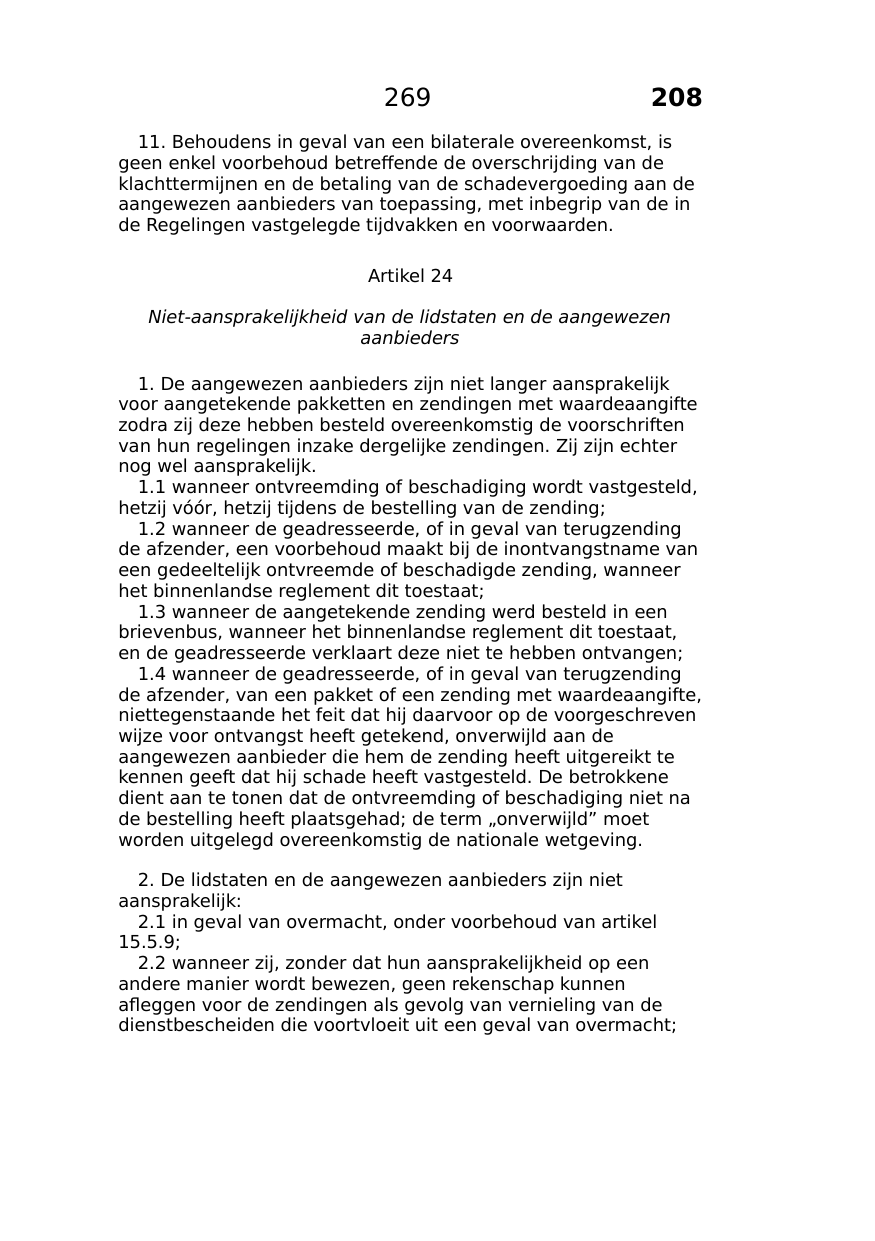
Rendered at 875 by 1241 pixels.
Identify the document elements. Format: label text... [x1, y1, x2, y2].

subtitle Artikel 24 Niet-aansprakelijkheid van de lidstaten en de aangewezen aanbieders [118, 266, 703, 348]
text 1.2 wanneer de geadresseerde, of in geval van terugzending de afzender, een voorbehoud maakt bij de inontvangstname van een gedeeltelijk ontvreemde of beschadigde zending, wanneer het binnenlandse reglement dit toestaat; [118, 518, 703, 601]
text 2.1 in geval van overmacht, onder voorbehoud van artikel 15.5.9; [118, 912, 703, 953]
text 1.4 wanneer de geadresseerde, of in geval van terugzending de afzender, van een pakket of een zending met waardeaangifte, niettegenstaande het feit dat hij daarvoor op de voorgeschreven wijze voor ontvangst heeft getekend, onverwijld aan de aangewezen aanbieder die hem de zending heeft uitgereikt te kennen geeft dat hij schade heeft vastgesteld. De betrokkene dient aan te tonen dat de ontvreemding of beschadiging niet na de bestelling heeft plaatsgehad; de term „onverwijld” moet worden uitgelegd overeenkomstig de nationale wetgeving. [118, 664, 703, 850]
text 11. Behoudens in geval van een bilaterale overeenkomst, is geen enkel voorbehoud betreffende de overschrijding van de klachttermijnen en de betaling van de schadevergoeding aan de aangewezen aanbieders van toepassing, met inbegrip van de in de Regelingen vastgelegde tijdvakken en voorwaarden. [118, 132, 703, 236]
text 2.2 wanneer zij, zonder dat hun aansprakelijkheid op een andere manier wordt bewezen, geen rekenschap kunnen afleggen voor de zendingen als gevolg van vernieling van de dienstbescheiden die voortvloeit uit een geval van overmacht; [118, 953, 703, 1036]
text 1.1 wanneer ontvreemding of beschadiging wordt vastgesteld, hetzij vóór, hetzij tijdens de bestelling van de zending; [118, 477, 703, 518]
text 1.3 wanneer de aangetekende zending werd besteld in een brievenbus, wanneer het binnenlandse reglement dit toestaat, en de geadresseerde verklaart deze niet te hebben ontvangen; [118, 601, 703, 664]
text 2. De lidstaten en de aangewezen aanbieders zijn niet aansprakelijk: [118, 870, 703, 912]
text 1. De aangewezen aanbieders zijn niet langer aansprakelijk voor aangetekende pakketten en zendingen met waardeaangifte zodra zij deze hebben besteld overeenkomstig de voorschriften van hun regelingen inzake dergelijke zendingen. Zij zijn echter nog wel aansprakelijk. [118, 373, 703, 477]
